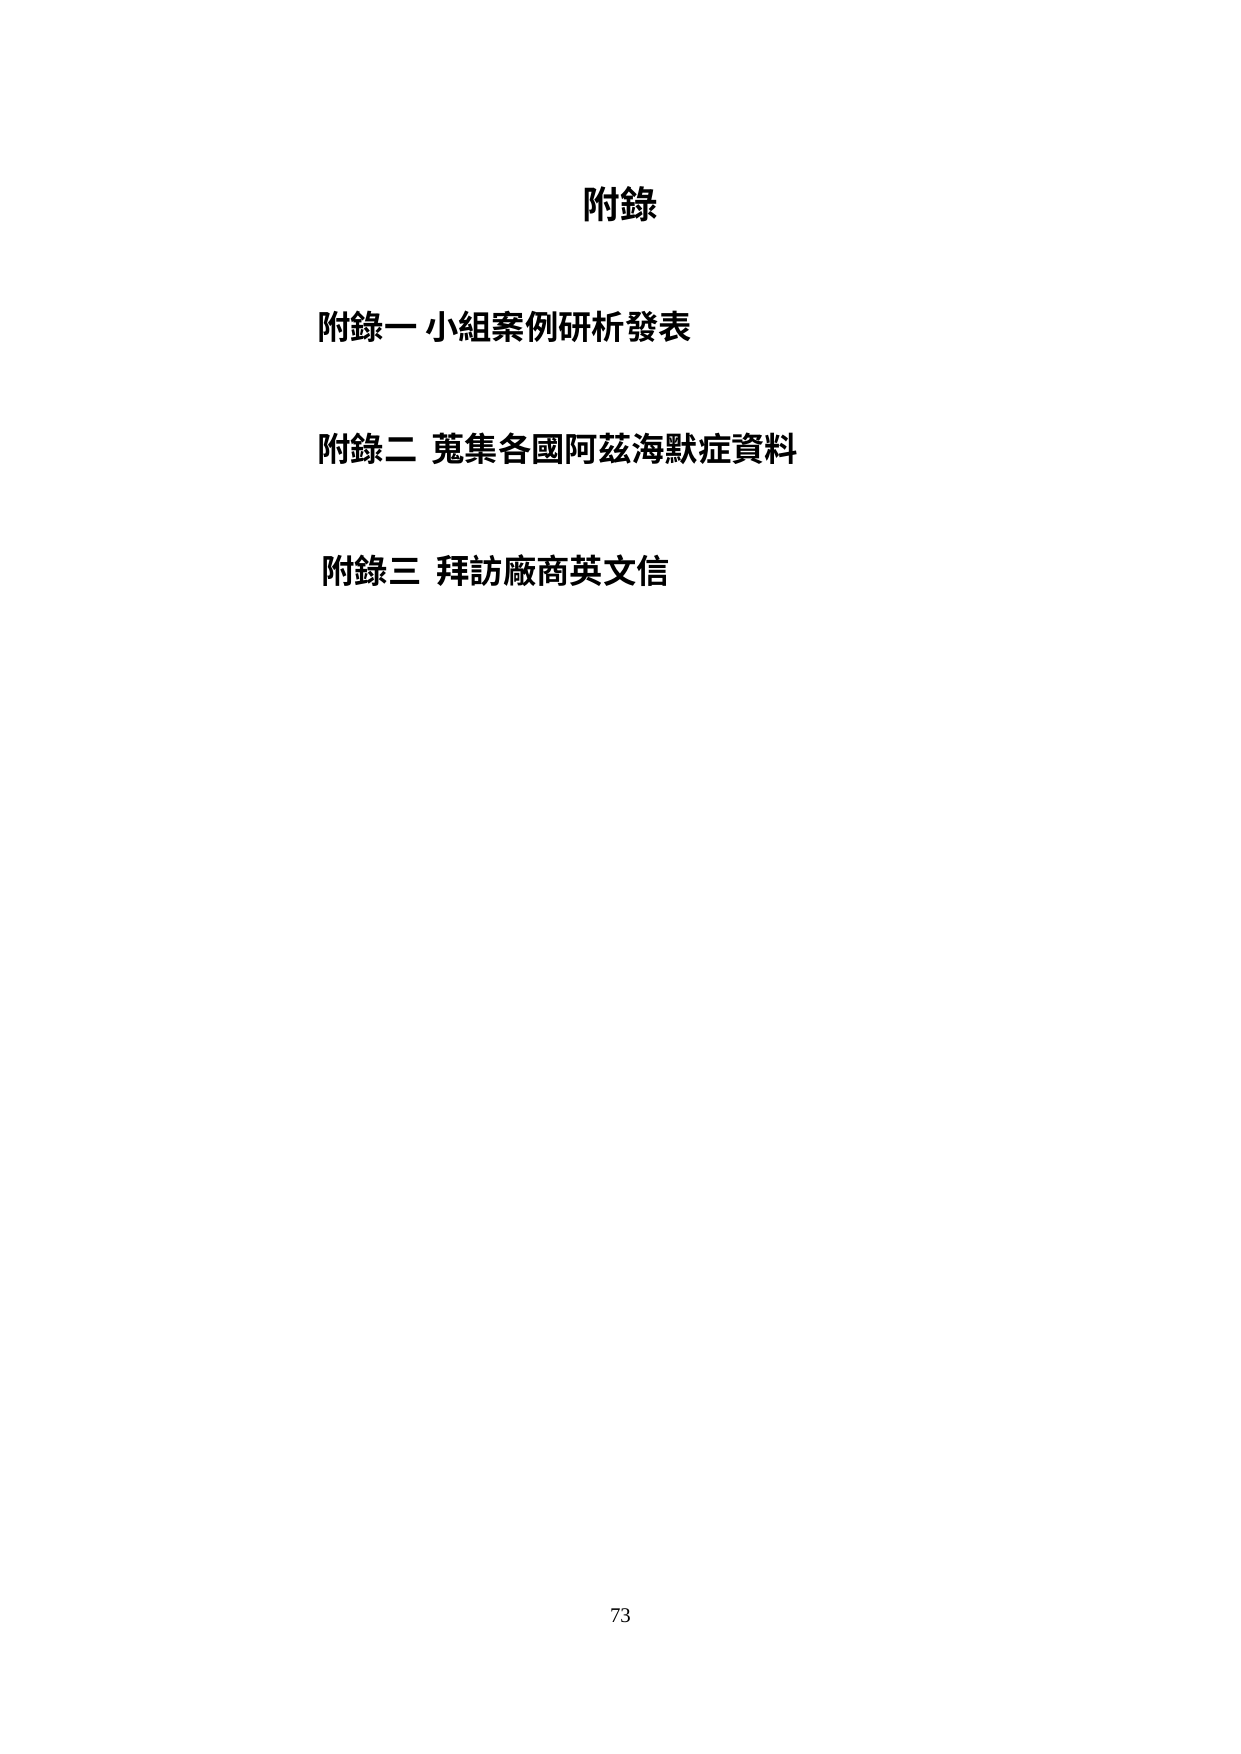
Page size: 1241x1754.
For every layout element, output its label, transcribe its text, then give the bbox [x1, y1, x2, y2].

text 附錄 [187, 164, 1053, 239]
text 附錄三 拜訪廠商英文信 [217, 532, 1053, 607]
text 附錄二 蒐集各國阿茲海默症資料 [217, 410, 1053, 485]
text 附錄一 小組案例研析發表 [217, 288, 1053, 363]
